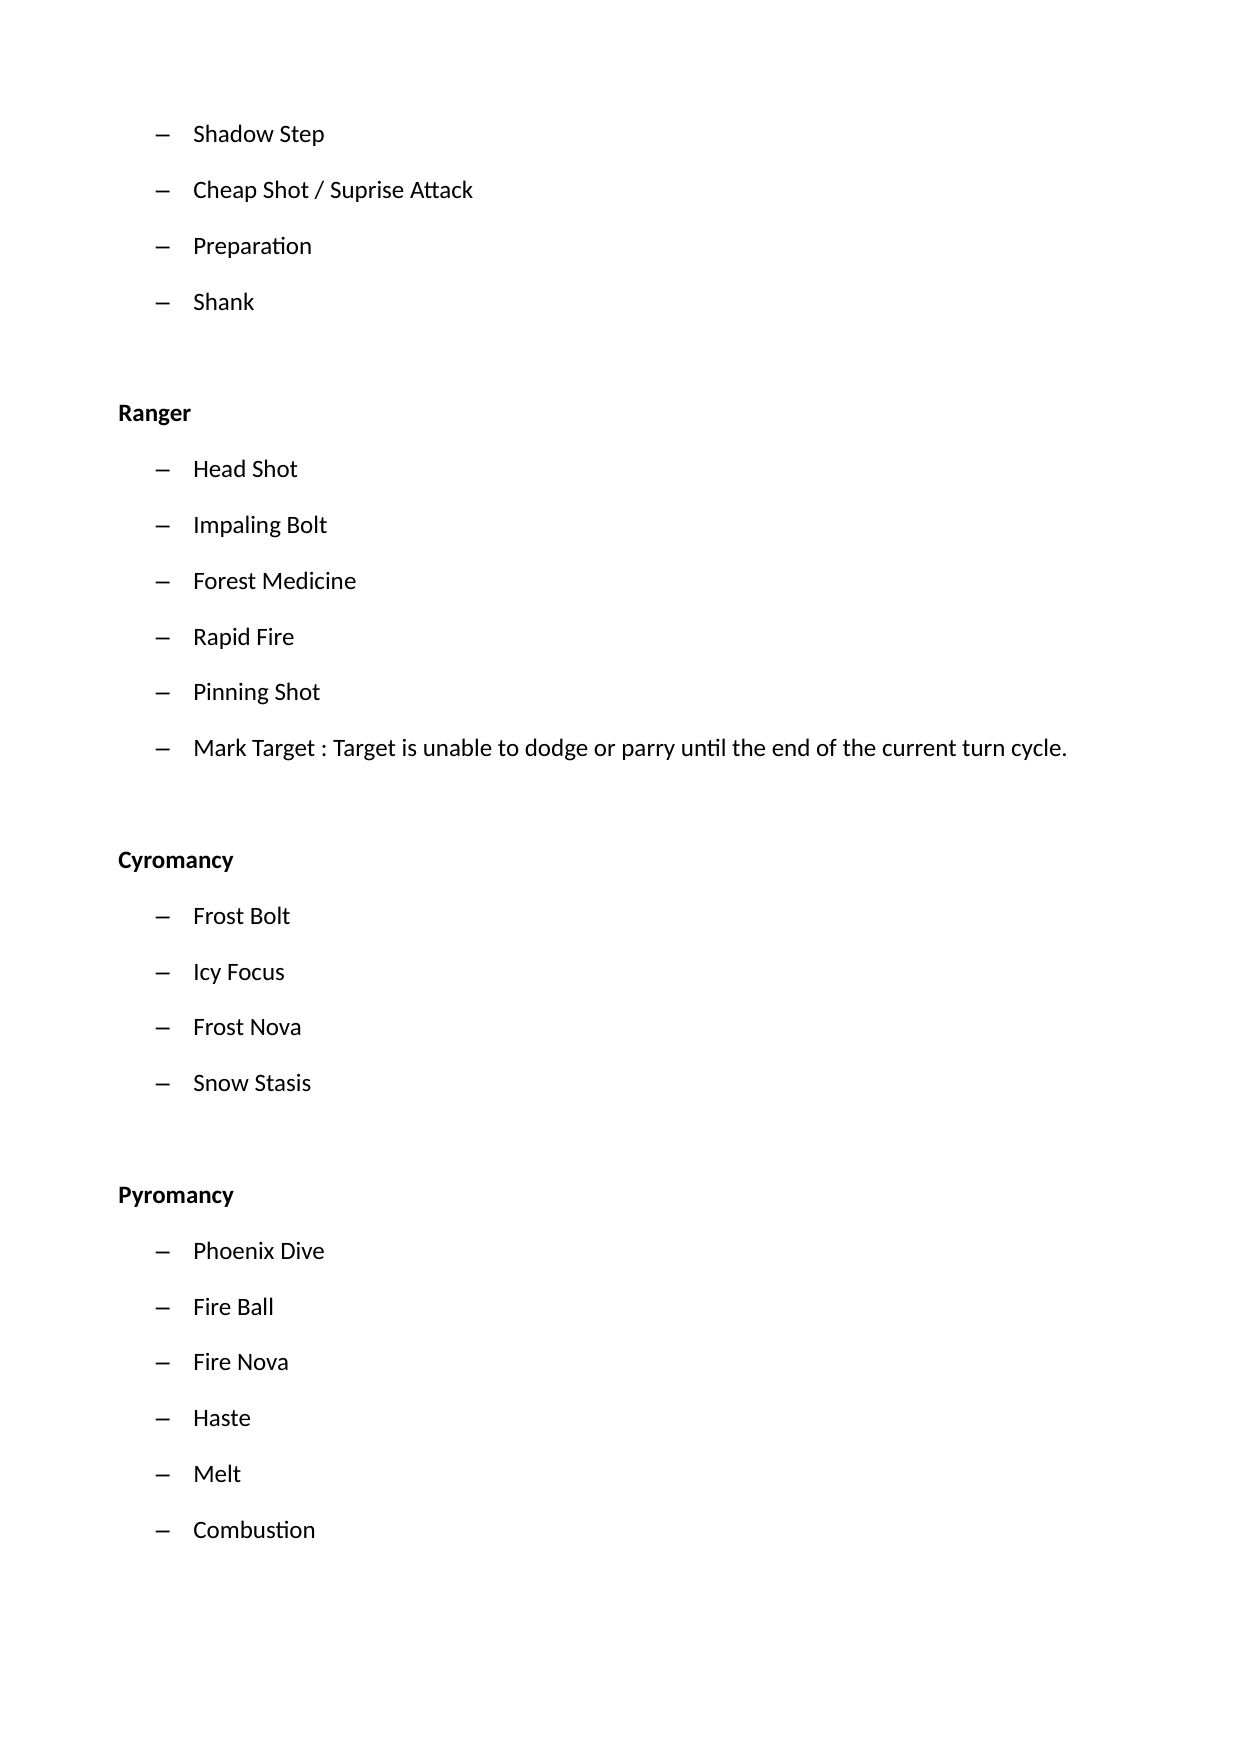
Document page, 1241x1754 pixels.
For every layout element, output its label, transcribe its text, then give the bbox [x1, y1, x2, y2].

list Mark Target : Target is unable to dodge or parry until the end of the current turn cycle. [156, 732, 1122, 763]
list Preparation [156, 230, 1122, 260]
list Snow Stasis [156, 1067, 1122, 1098]
list Pinning Shot [156, 676, 1122, 707]
list Frost Nova [156, 1011, 1122, 1042]
text Cyromancy [118, 844, 1122, 874]
list Melt [156, 1458, 1122, 1489]
list Head Shot [156, 453, 1122, 484]
list Shadow Step [156, 118, 1122, 149]
list Fire Nova [156, 1346, 1122, 1377]
list Shank [156, 286, 1122, 316]
list Fire Ball [156, 1291, 1122, 1321]
list Impaling Bolt [156, 509, 1122, 539]
list Frost Bolt [156, 900, 1122, 930]
list Rapid Fire [156, 621, 1122, 651]
list Phoenix Dive [156, 1235, 1122, 1265]
list Combustion [156, 1514, 1122, 1544]
list Forest Medicine [156, 565, 1122, 595]
text Pyromancy [118, 1179, 1122, 1209]
list Icy Focus [156, 956, 1122, 986]
list Cheap Shot / Suprise Attack [156, 174, 1122, 204]
text Ranger [118, 397, 1122, 428]
list Haste [156, 1402, 1122, 1433]
